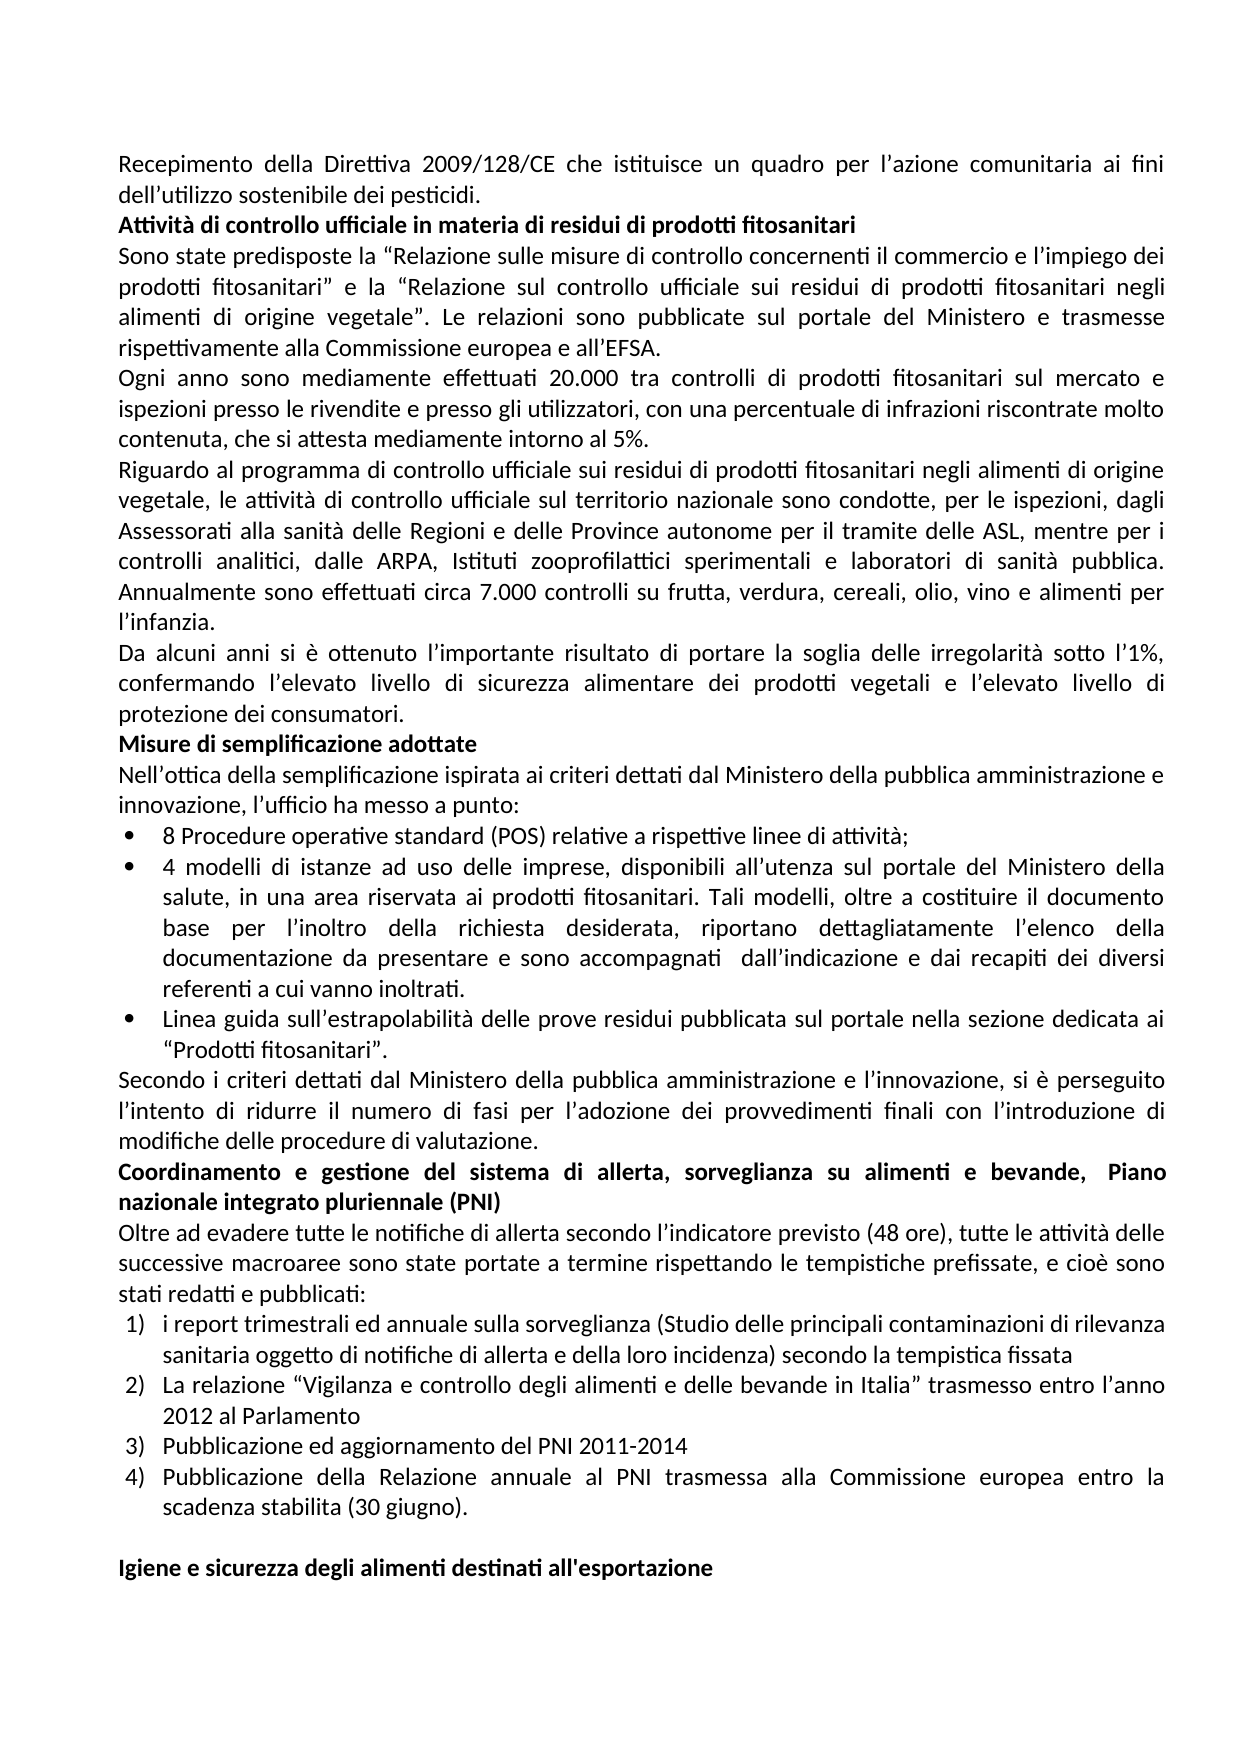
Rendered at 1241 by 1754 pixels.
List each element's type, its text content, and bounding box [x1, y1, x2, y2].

text Recepimento della Direttiva 2009/128/CE che istituisce un quadro per l’azione comunitaria ai fini dell’utilizzo sostenibile dei pesticidi. [118, 149, 1167, 210]
list 4 modelli di istanze ad uso delle imprese, disponibili all’utenza sul portale del Ministero della salute, in una area riservata ai prodotti fitosanitari. Tali modelli, oltre a costituire il documento base per l’inoltro della richiesta desiderata, riportano dettagliatamente l’elenco della documentazione da presentare e sono accompagnati dall’indicazione e dai recapiti dei diversi referenti a cui vanno inoltrati. [125, 851, 1167, 1003]
text Oltre ad evadere tutte le notifiche di allerta secondo l’indicatore previsto (48 ore), tutte le attività delle successive macroaree sono state portate a termine rispettando le tempistiche prefissate, e cioè sono stati redatti e pubblicati: [118, 1217, 1167, 1308]
text Riguardo al programma di controllo ufficiale sui residui di prodotti fitosanitari negli alimenti di origine vegetale, le attività di controllo ufficiale sul territorio nazionale sono condotte, per le ispezioni, dagli Assessorati alla sanità delle Regioni e delle Province autonome per il tramite delle ASL, mentre per i controlli analitici, dalle ARPA, Istituti zooprofilattici sperimentali e laboratori di sanità pubblica. Annualmente sono effettuati circa 7.000 controlli su frutta, verdura, cereali, olio, vino e alimenti per l’infanzia. [118, 454, 1167, 637]
list Linea guida sull’estrapolabilità delle prove residui pubblicata sul portale nella sezione dedicata ai “Prodotti fitosanitari”. [125, 1003, 1167, 1064]
text Sono state predisposte la “Relazione sulle misure di controllo concernenti il commercio e l’impiego dei prodotti fitosanitari” e la “Relazione sul controllo ufficiale sui residui di prodotti fitosanitari negli alimenti di origine vegetale”. Le relazioni sono pubblicate sul portale del Ministero e trasmesse rispettivamente alla Commissione europea e all’EFSA. [118, 240, 1167, 362]
text Coordinamento e gestione del sistema di allerta, sorveglianza su alimenti e bevande, Piano nazionale integrato pluriennale (PNI) [118, 1156, 1167, 1217]
list i report trimestrali ed annuale sulla sorveglianza (Studio delle principali contaminazioni di rilevanza sanitaria oggetto di notifiche di allerta e della loro incidenza) secondo la tempistica fissata [125, 1308, 1167, 1369]
text Ogni anno sono mediamente effettuati 20.000 tra controlli di prodotti fitosanitari sul mercato e ispezioni presso le rivendite e presso gli utilizzatori, con una percentuale di infrazioni riscontrate molto contenuta, che si attesta mediamente intorno al 5%. [118, 362, 1167, 454]
text Da alcuni anni si è ottenuto l’importante risultato di portare la soglia delle irregolarità sotto l’1%, confermando l’elevato livello di sicurezza alimentare dei prodotti vegetali e l’elevato livello di protezione dei consumatori. [118, 637, 1167, 728]
text Attività di controllo ufficiale in materia di residui di prodotti fitosanitari [118, 210, 1167, 240]
text Nell’ottica della semplificazione ispirata ai criteri dettati dal Ministero della pubblica amministrazione e innovazione, l’ufficio ha messo a punto: [118, 759, 1167, 820]
text Secondo i criteri dettati dal Ministero della pubblica amministrazione e l’innovazione, si è perseguito l’intento di ridurre il numero di fasi per l’adozione dei provvedimenti finali con l’introduzione di modifiche delle procedure di valutazione. [118, 1064, 1167, 1156]
list 8 Procedure operative standard (POS) relative a rispettive linee di attività; [125, 820, 1167, 851]
text Igiene e sicurezza degli alimenti destinati all'esportazione [118, 1553, 1167, 1583]
list Pubblicazione ed aggiornamento del PNI 2011-2014 [125, 1431, 1167, 1461]
list La relazione “Vigilanza e controllo degli alimenti e delle bevande in Italia” trasmesso entro l’anno 2012 al Parlamento [125, 1369, 1167, 1431]
list Pubblicazione della Relazione annuale al PNI trasmessa alla Commissione europea entro la scadenza stabilita (30 giugno). [125, 1461, 1167, 1522]
text Misure di semplificazione adottate [118, 728, 1167, 759]
